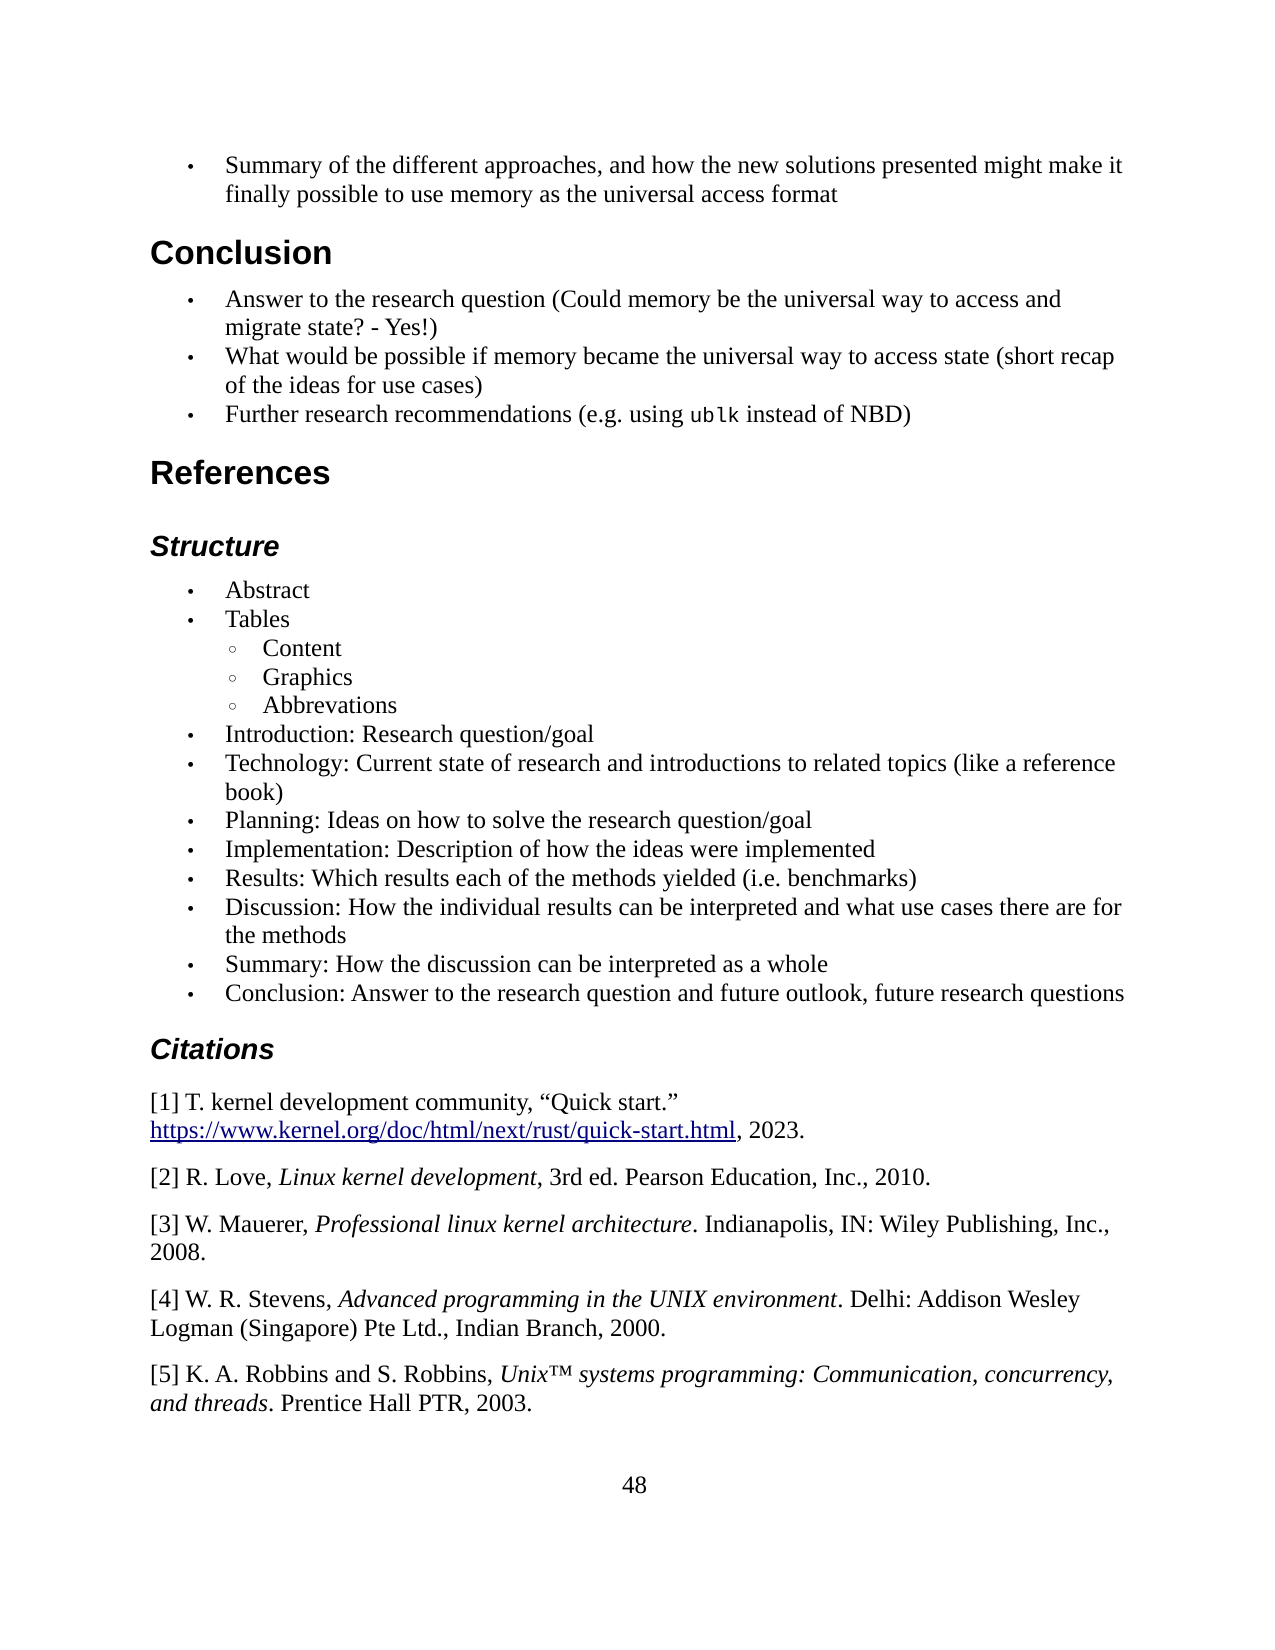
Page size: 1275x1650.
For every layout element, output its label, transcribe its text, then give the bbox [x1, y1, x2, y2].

text [5] K. A. Robbins and S. Robbins, Unix™ systems programming: Communication, concurrency, and threads. Prentice Hall PTR, 2003. [150, 1359, 1125, 1417]
list Tables [187, 604, 1125, 633]
list Planning: Ideas on how to solve the research question/goal [187, 805, 1125, 834]
text [2] R. Love, Linux kernel development, 3rd ed. Pearson Education, Inc., 2010. [150, 1162, 1125, 1191]
list Abbrevations [225, 690, 1125, 719]
list Further research recommendations (e.g. using ublk instead of NBD) [187, 399, 1125, 428]
subtitle References [150, 453, 1125, 492]
list Conclusion: Answer to the research question and future outlook, future research questions [187, 978, 1125, 1007]
list Discussion: How the individual results can be interpreted and what use cases there are for the methods [187, 892, 1125, 949]
list Implementation: Description of how the ideas were implemented [187, 834, 1125, 863]
list Answer to the research question (Could memory be the universal way to access and migrate state? - Yes!) [187, 284, 1125, 341]
list Summary: How the discussion can be interpreted as a whole [187, 949, 1125, 978]
subtitle Structure [150, 529, 1125, 563]
text [4] W. R. Stevens, Advanced programming in the UNIX environment. Delhi: Addison Wesley Logman (Singapore) Pte Ltd., Indian Branch, 2000. [150, 1284, 1125, 1342]
list Introduction: Research question/goal [187, 719, 1125, 748]
subtitle Citations [150, 1032, 1125, 1065]
text [3] W. Mauerer, Professional linux kernel architecture. Indianapolis, IN: Wiley Publishing, Inc., 2008. [150, 1209, 1125, 1266]
list Results: Which results each of the methods yielded (i.e. benchmarks) [187, 863, 1125, 892]
list What would be possible if memory became the universal way to access state (short recap of the ideas for use cases) [187, 341, 1125, 399]
subtitle Conclusion [150, 232, 1125, 271]
list Summary of the different approaches, and how the new solutions presented might make it finally possible to use memory as the universal access format [187, 150, 1125, 207]
list Content [225, 633, 1125, 662]
list Abstract [187, 575, 1125, 604]
text [1] T. kernel development community, “Quick start.” https://www.kernel.org/doc/html/next/rust/quick-start.html, 2023. [150, 1087, 1125, 1144]
list Technology: Current state of research and introductions to related topics (like a reference book) [187, 748, 1125, 805]
list Graphics [225, 662, 1125, 690]
